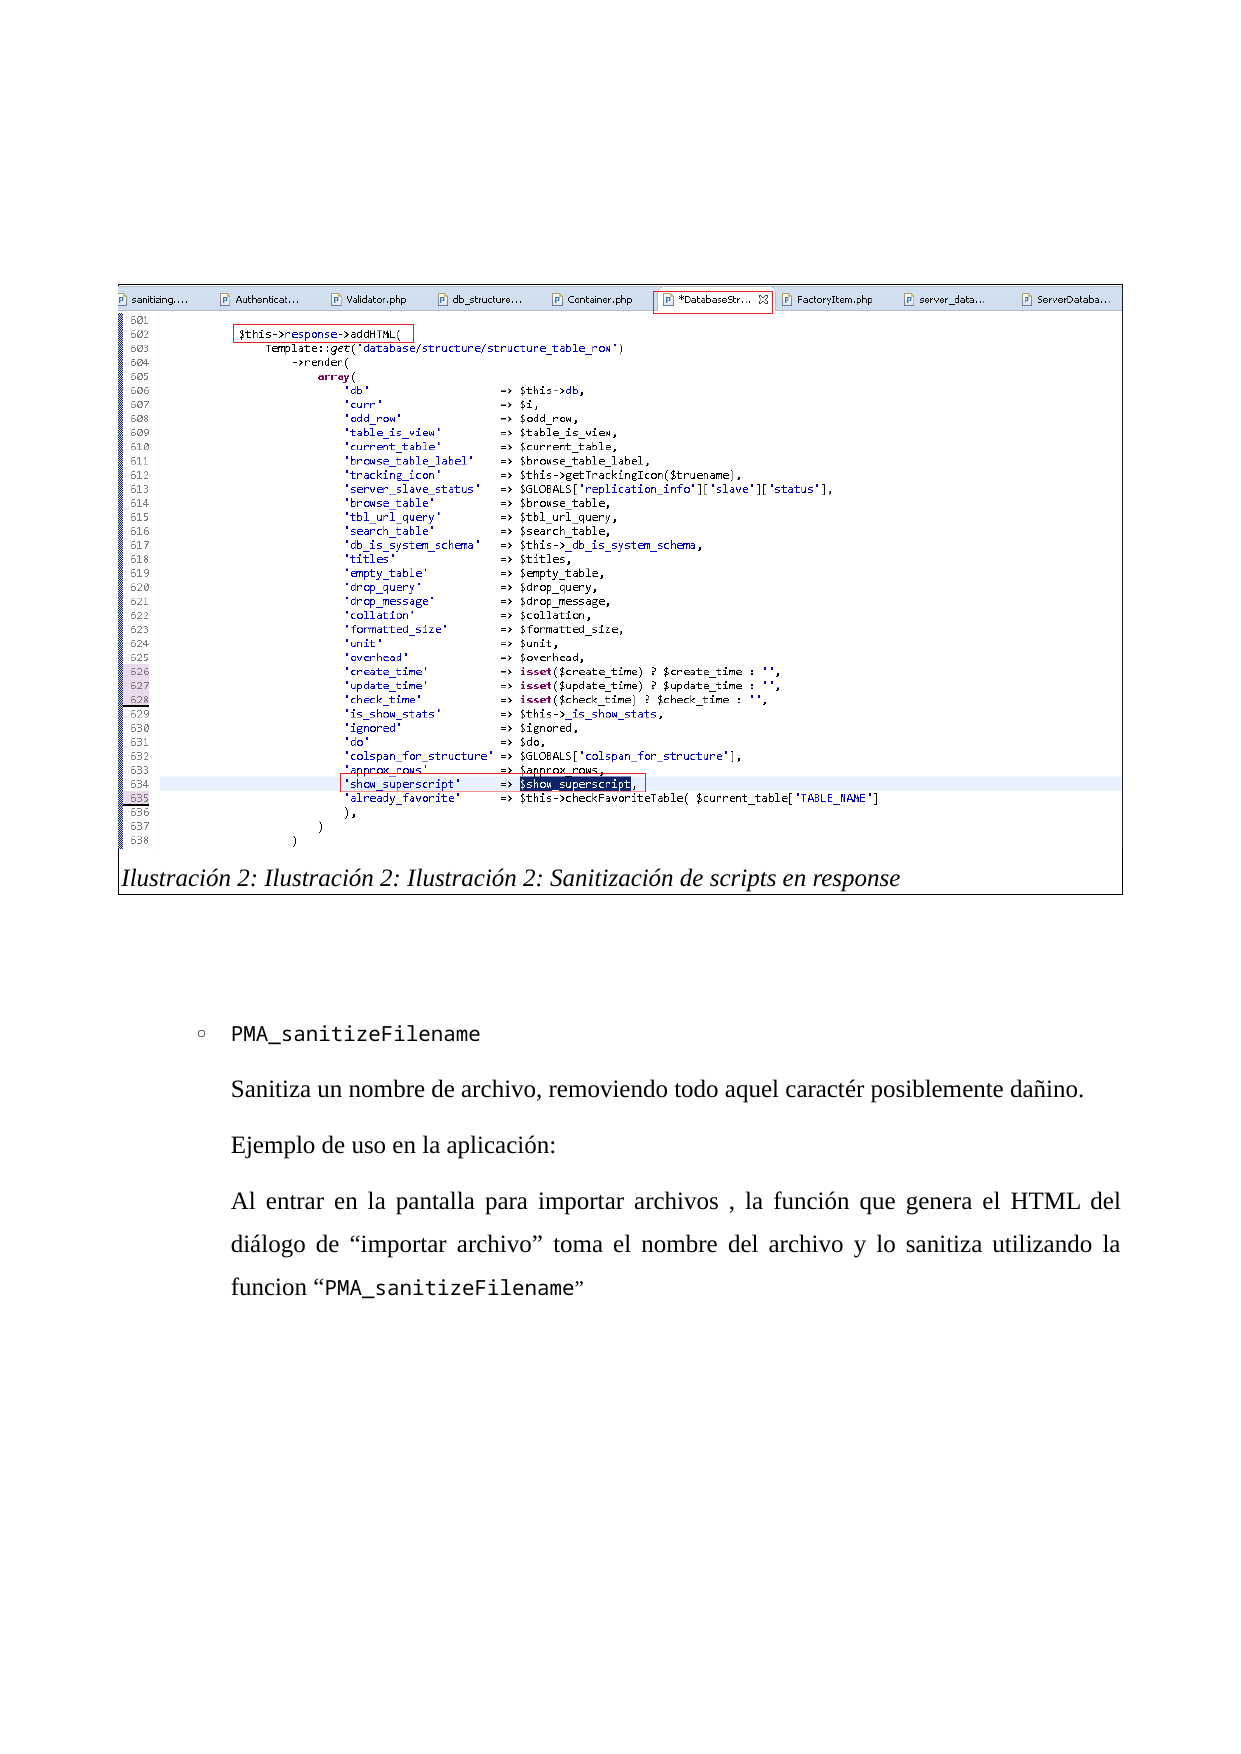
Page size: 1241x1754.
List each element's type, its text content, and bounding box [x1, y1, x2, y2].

list Al entrar en la pantalla para importar archivos , la función que genera el HTML del diálogo de “importar archivo” toma el nombre del archivo y lo sanitiza utilizando la funcion “PMA_sanitizeFilename” [193, 1186, 1122, 1302]
list Sanitiza un nombre de archivo, removiendo todo aquel caractér posiblemente dañino. [193, 1074, 1122, 1103]
text Ilustración 2: Ilustración 2: Ilustración 2: Sanitización de scripts en response [121, 849, 1119, 892]
list PMA_sanitizeFilename [193, 1019, 1122, 1048]
list Ejemplo de uso en la aplicación: [193, 1130, 1122, 1159]
